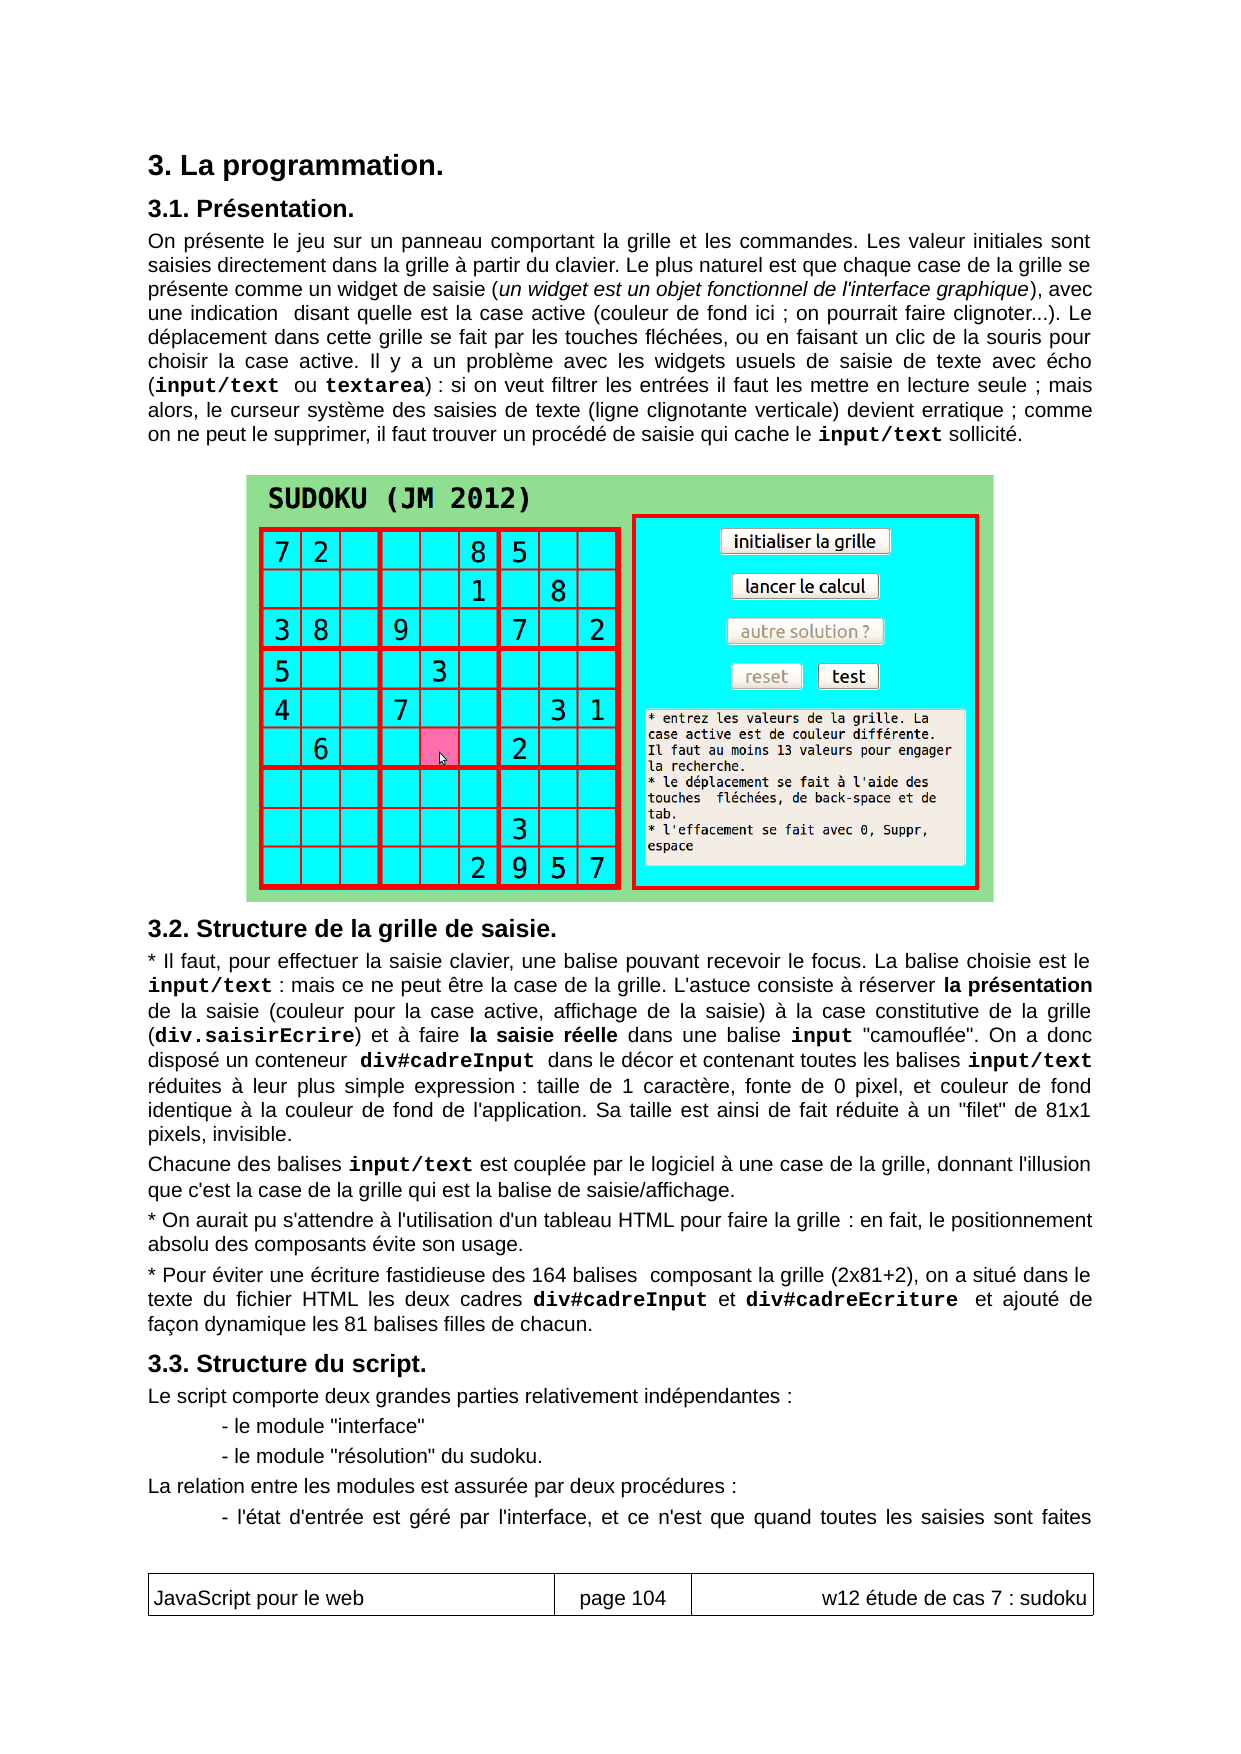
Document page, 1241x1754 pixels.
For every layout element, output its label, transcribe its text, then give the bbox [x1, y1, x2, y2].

text - le module "résolution" du sudoku. [221, 1444, 1093, 1468]
text * On aurait pu s'attendre à l'utilisation d'un tableau HTML pour faire la grille : en fait, le positionnement absolu des composants évite son usage. [148, 1208, 1093, 1256]
text Le script comporte deux grandes parties relativement indépendantes : [148, 1384, 1093, 1408]
subtitle 3.3. Structure du script. [148, 1349, 1093, 1377]
subtitle 3.2. Structure de la grille de saisie. [148, 914, 1093, 942]
picture [246, 475, 994, 902]
text * Il faut, pour effectuer la saisie clavier, une balise pouvant recevoir le focus. La balise choisie est le input/text : mais ce ne peut être la case de la grille. L'astuce consiste à réserver la présentation de la saisie (couleur pour la case active, affichage de la saisie) à la case constitutive de la grille (div.saisirEcrire) et à faire la saisie réelle dans une balise input "camouflée". On a donc disposé un conteneur div#cadreInput dans le décor et contenant toutes les balises input/text réduites à leur plus simple expression : taille de 1 caractère, fonte de 0 pixel, et couleur de fond identique à la couleur de fond de l'application. Sa taille est ainsi de fait réduite à un "filet" de 81x1 pixels, invisible. [148, 949, 1093, 1146]
text Chacune des balises input/text est couplée par le logiciel à une case de la grille, donnant l'illusion que c'est la case de la grille qui est la balise de saisie/affichage. [148, 1152, 1093, 1202]
text - l'état d'entrée est géré par l'interface, et ce n'est que quand toutes les saisies sont faites [221, 1504, 1093, 1528]
text La relation entre les modules est assurée par deux procédures : [148, 1474, 1093, 1498]
text * Pour éviter une écriture fastidieuse des 164 balises composant la grille (2x81+2), on a situé dans le texte du fichier HTML les deux cadres div#cadreInput et div#cadreEcriture et ajouté de façon dynamique les 81 balises filles de chacun. [148, 1262, 1093, 1336]
subtitle 3.1. Présentation. [148, 194, 1093, 222]
text - le module "interface" [221, 1414, 1093, 1438]
text On présente le jeu sur un panneau comportant la grille et les commandes. Les valeur initiales sont saisies directement dans la grille à partir du clavier. Le plus naturel est que chaque case de la grille se présente comme un widget de saisie (un widget est un objet fonctionnel de l'interface graphique), avec une indication disant quelle est la case active (couleur de fond ici ; on pourrait faire clignoter...). Le déplacement dans cette grille se fait par les touches fléchées, ou en faisant un clic de la souris pour choisir la case active. Il y a un problème avec les widgets usuels de saisie de texte avec écho (input/text ou textarea) : si on veut filtrer les entrées il faut les mettre en lecture seule ; mais alors, le curseur système des saisies de texte (ligne clignotante verticale) devient erratique ; comme on ne peut le supprimer, il faut trouver un procédé de saisie qui cache le input/text sollicité. [148, 229, 1093, 448]
subtitle 3. La programmation. [148, 148, 1093, 181]
